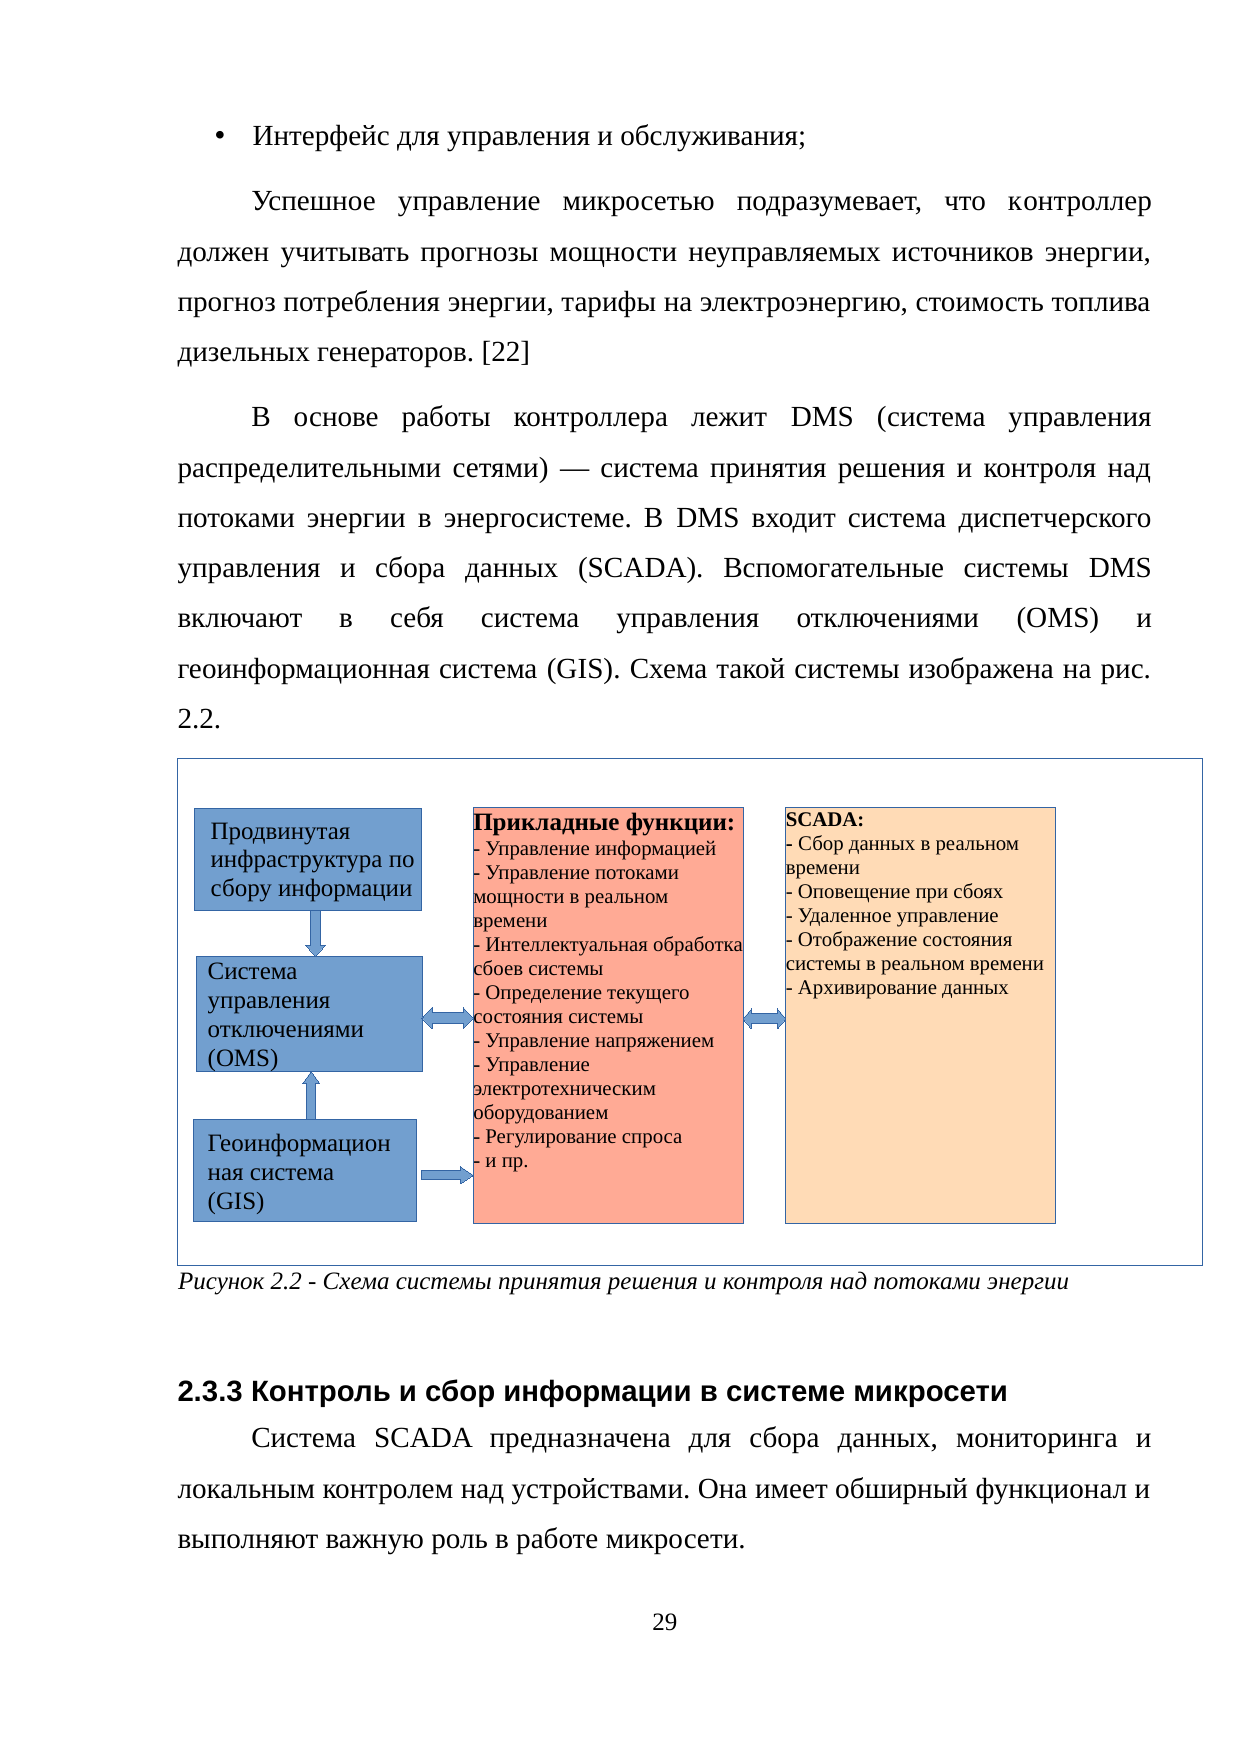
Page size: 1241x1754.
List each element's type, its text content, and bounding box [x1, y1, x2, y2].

text Успешное управление микросетью подразумевает, что контроллер должен учитывать прогнозы мощности неуправляемых источников энергии, прогноз потребления энергии, тарифы на электроэнергию, стоимость топлива дизельных генераторов. [22] [177, 183, 1152, 368]
text В основе работы контроллера лежит DMS (система управления распределительными сетями) — система принятия решения и контроля над потоками энергии в энергосистеме. В DMS входит система диспетчерского управления и сбора данных (SCADA). Вспомогательные системы DMS включают в себя система управления отключениями (OMS) и геоинформационная система (GIS). Схема такой системы изображена на рис. 2.2. [177, 399, 1152, 735]
list Интерфейс для управления и обслуживания; [215, 118, 1152, 152]
text Рисунок 2.2 - Схема системы принятия решения и контроля над потоками энергии [178, 1266, 1202, 1294]
subtitle 2.3.3 Контроль и сбор информации в системе микросети [177, 1374, 1152, 1408]
text Система SCADA предназначена для сбора данных, мониторинга и локальным контролем над устройствами. Она имеет обширный функционал и выполняют важную роль в работе микросети. [177, 1421, 1152, 1555]
